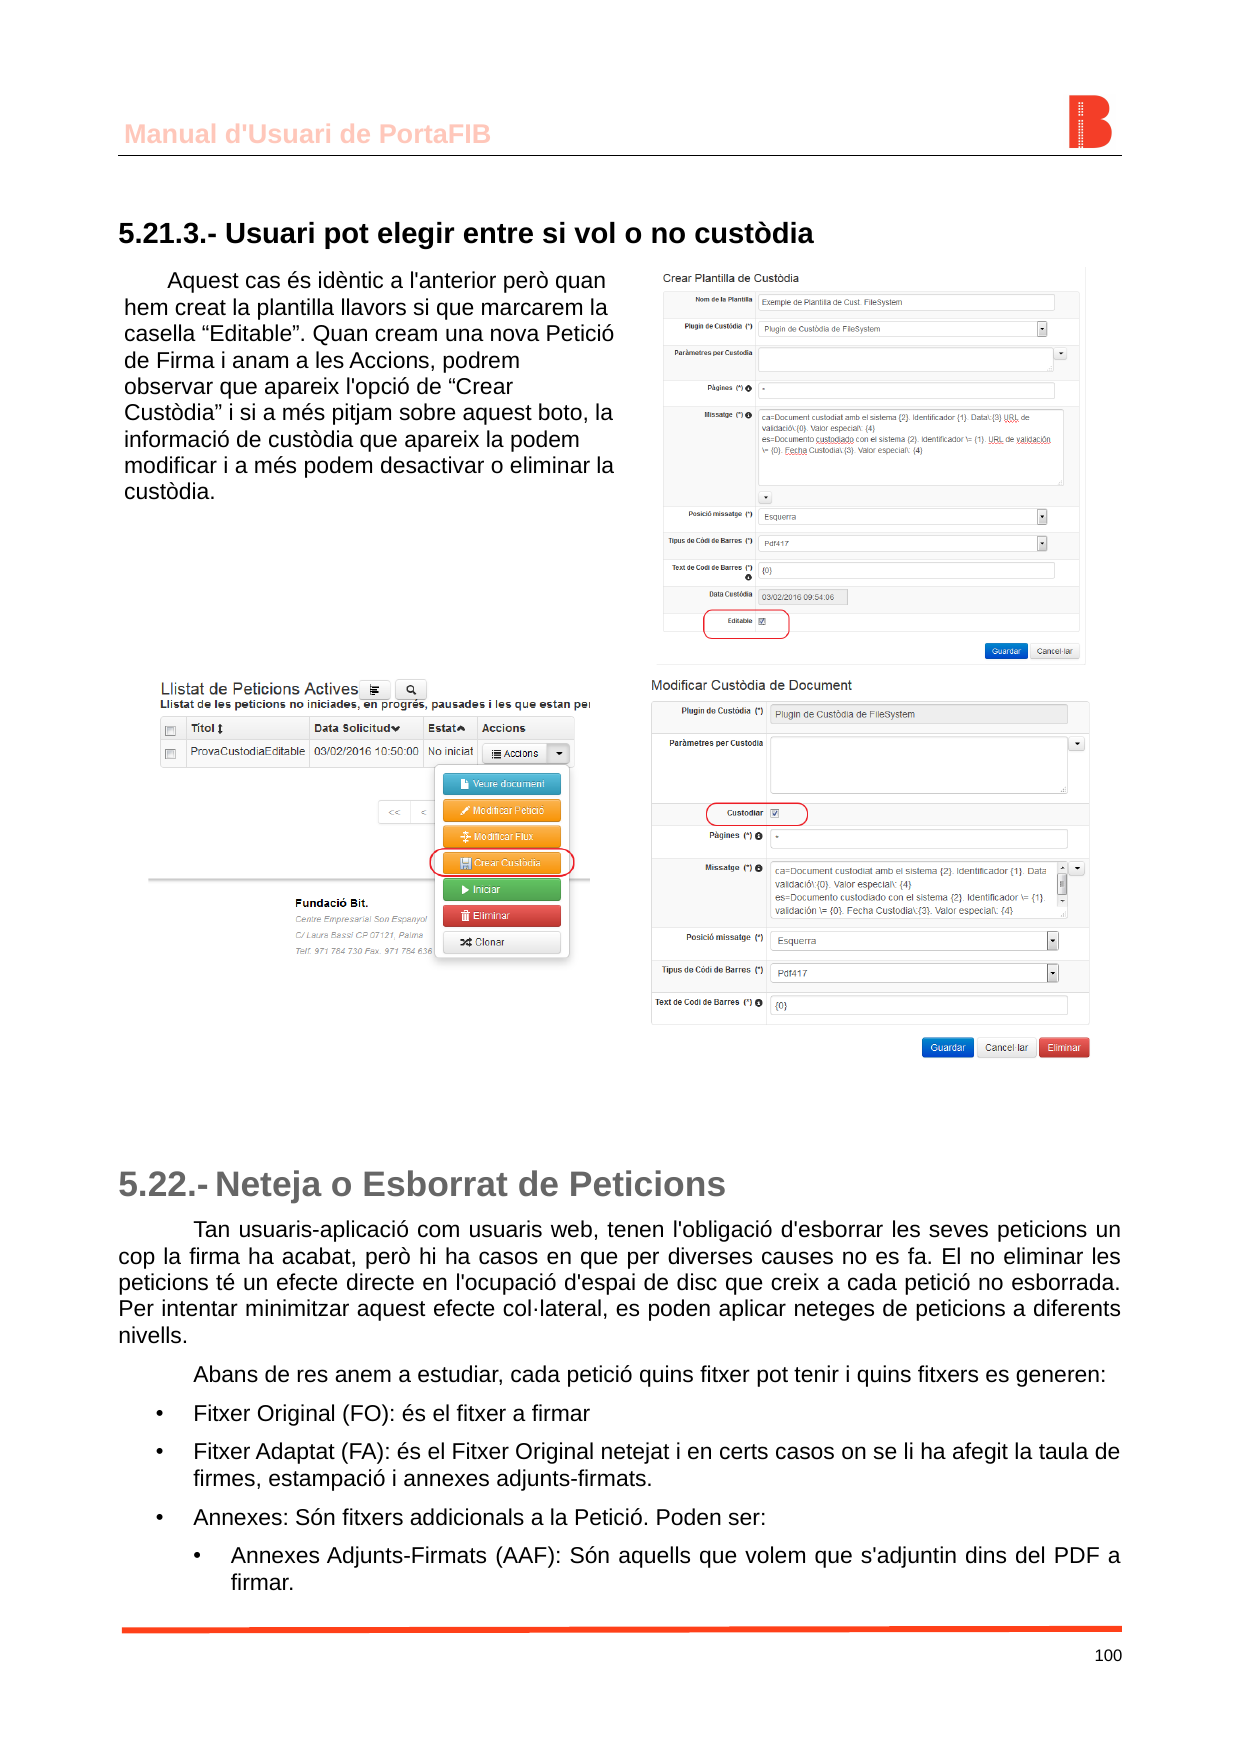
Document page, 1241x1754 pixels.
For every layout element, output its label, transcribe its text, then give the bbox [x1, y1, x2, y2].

picture [649, 675, 1093, 1063]
table_header Aquest cas és idèntic a l'anterior però quan hem creat la plantilla llavors si que marcarem la casella “Editable”. Quan cream una nova Petició de Firma i anam a les Accions, podrem observar que apareix l'opció de “Crear Custòdia” i si a més pitjam sobre aquest boto, la informació de custòdia que apareix la podem modificar i a més podem desactivar o eliminar la custòdia. [118, 262, 620, 670]
table_header [620, 262, 1122, 670]
list Annexes Adjunts-Firmats (AAF): Són aquells que volem que s'adjuntin dins del PDF a firmar. [193, 1542, 1122, 1595]
subtitle Usuari pot elegir entre si vol o no custòdia [118, 216, 1122, 249]
picture [656, 267, 1086, 665]
subtitle Neteja o Esborrat de Peticions [118, 1163, 1122, 1204]
table_cell [620, 1063, 1122, 1094]
picture [148, 675, 590, 977]
text Abans de res anem a estudiar, cada petició quins fitxer pot tenir i quins fitxers es generen: [118, 1361, 1122, 1387]
picture [1063, 94, 1117, 150]
text Tan usuaris-aplicació com usuaris web, tenen l'obligació d'esborrar les seves peticions un cop la firma ha acabat, però hi ha casos en que per diverses causes no es fa. El no eliminar les peticions té un efecte directe en l'ocupació d'espai de disc que creix a cada petició no esborrada. Per intentar minimitzar aquest efecte col·lateral, es poden aplicar neteges de peticions a diferents nivells. [118, 1216, 1122, 1348]
table_cell [118, 670, 620, 1094]
list Fitxer Adaptat (FA): és el Fitxer Original netejat i en certs casos on se li ha afegit la taula de firmes, estampació i annexes adjunts-firmats. [156, 1438, 1122, 1491]
list Fitxer Original (FO): és el fitxer a firmar [156, 1399, 1122, 1426]
table_cell [620, 670, 1122, 1062]
list Annexes: Són fitxers addicionals a la Petició. Poden ser: [156, 1503, 1122, 1530]
